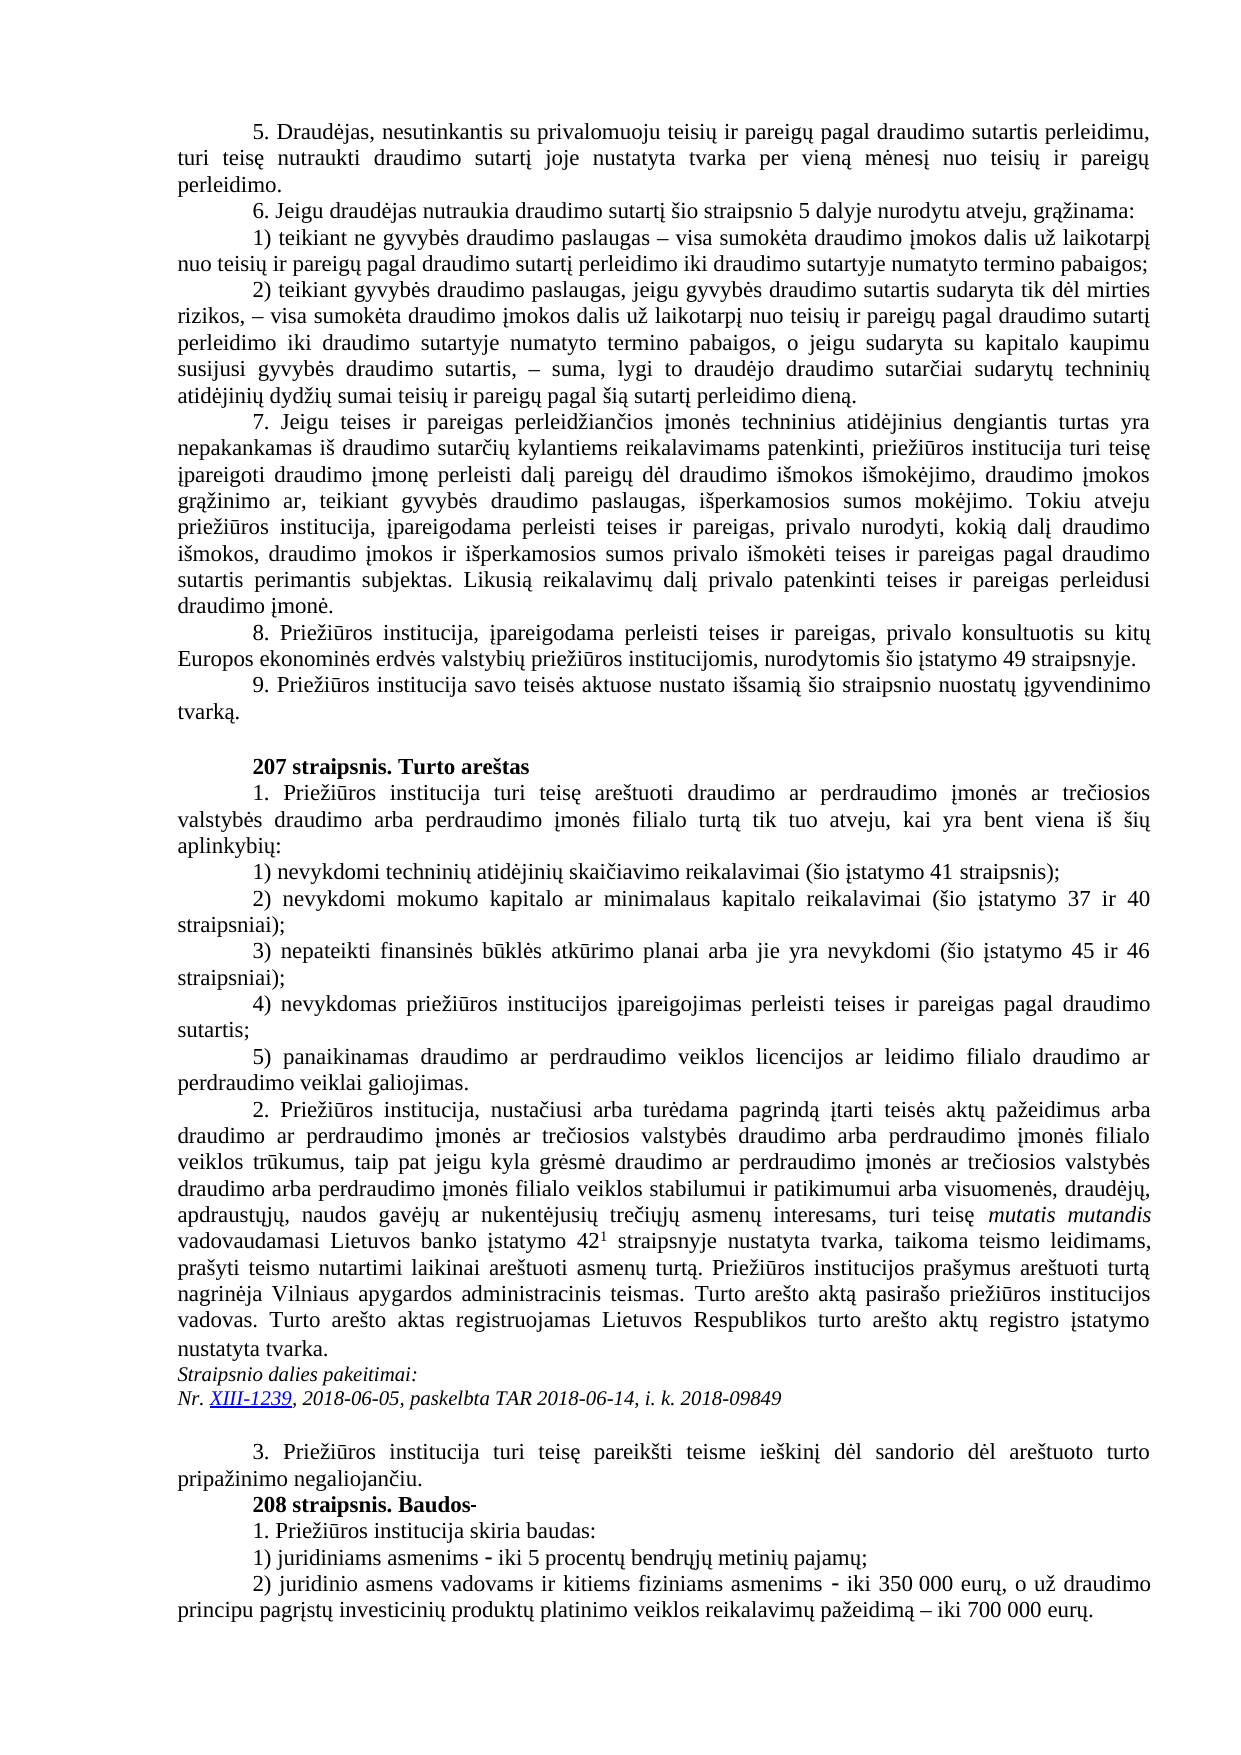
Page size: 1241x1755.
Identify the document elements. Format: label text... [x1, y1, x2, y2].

text 3) nepateikti finansinės būklės atkūrimo planai arba jie yra nevykdomi (šio įstatymo 45 ir 46 straipsniai); [177, 937, 1152, 990]
text 3. Priežiūros institucija turi teisę pareikšti teisme ieškinį dėl sandorio dėl areštuoto turto pripažinimo negaliojančiu. [177, 1438, 1152, 1491]
text 5. Draudėjas, nesutinkantis su privalomuoju teisių ir pareigų pagal draudimo sutartis perleidimu, turi teisę nutraukti draudimo sutartį joje nustatyta tvarka per vieną mėnesį nuo teisių ir pareigų perleidimo. [177, 118, 1152, 197]
text 207 straipsnis. Turto areštas [177, 753, 1152, 779]
text 1) teikiant ne gyvybės draudimo paslaugas – visa sumokėta draudimo įmokos dalis už laikotarpį nuo teisių ir pareigų pagal draudimo sutartį perleidimo iki draudimo sutartyje numatyto termino pabaigos; [177, 223, 1152, 276]
text 2. Priežiūros institucija, nustačiusi arba turėdama pagrindą įtarti teisės aktų pažeidimus arba draudimo ar perdraudimo įmonės ar trečiosios valstybės draudimo arba perdraudimo įmonės filialo veiklos trūkumus, taip pat jeigu kyla grėsmė draudimo ar perdraudimo įmonės ar trečiosios valstybės draudimo arba perdraudimo įmonės filialo veiklos stabilumui ir patikimumui arba visuomenės, draudėjų, apdraustųjų, naudos gavėjų ar nukentėjusių trečiųjų asmenų interesams, turi teisę mutatis mutandis vadovaudamasi Lietuvos banko įstatymo 421 straipsnyje nustatyta tvarka, taikoma teismo leidimams, prašyti teismo nutartimi laikinai areštuoti asmenų turtą. Priežiūros institucijos prašymus areštuoti turtą nagrinėja Vilniaus apygardos administracinis teismas. Turto arešto aktą pasirašo priežiūros institucijos vadovas. Turto arešto aktas registruojamas Lietuvos Respublikos turto arešto aktų registro įstatymo nustatyta tvarka. [177, 1096, 1152, 1362]
text 8. Priežiūros institucija, įpareigodama perleisti teises ir pareigas, privalo konsultuotis su kitų Europos ekonominės erdvės valstybių priežiūros institucijomis, nurodytomis šio įstatymo 49 straipsnyje. [177, 619, 1152, 672]
text 1) nevykdomi techninių atidėjinių skaičiavimo reikalavimai (šio įstatymo 41 straipsnis); [177, 858, 1152, 885]
text 4) nevykdomas priežiūros institucijos įpareigojimas perleisti teises ir pareigas pagal draudimo sutartis; [177, 990, 1152, 1043]
text 5) panaikinamas draudimo ar perdraudimo veiklos licencijos ar leidimo filialo draudimo ar perdraudimo veiklai galiojimas. [177, 1043, 1152, 1096]
text 1) juridiniams asmenims  iki 5 procentų bendrųjų metinių pajamų; [177, 1544, 1152, 1570]
text Nr. XIII-1239, 2018-06-05, paskelbta TAR 2018-06-14, i. k. 2018-09849 [177, 1386, 1152, 1410]
text Straipsnio dalies pakeitimai: [177, 1362, 1152, 1386]
text 1. Priežiūros institucija turi teisę areštuoti draudimo ar perdraudimo įmonės ar trečiosios valstybės draudimo arba perdraudimo įmonės filialo turtą tik tuo atveju, kai yra bent viena iš šių aplinkybių: [177, 779, 1152, 858]
text 7. Jeigu teises ir pareigas perleidžiančios įmonės techninius atidėjinius dengiantis turtas yra nepakankamas iš draudimo sutarčių kylantiems reikalavimams patenkinti, priežiūros institucija turi teisę įpareigoti draudimo įmonę perleisti dalį pareigų dėl draudimo išmokos išmokėjimo, draudimo įmokos grąžinimo ar, teikiant gyvybės draudimo paslaugas, išperkamosios sumos mokėjimo. Tokiu atveju priežiūros institucija, įpareigodama perleisti teises ir pareigas, privalo nurodyti, kokią dalį draudimo išmokos, draudimo įmokos ir išperkamosios sumos privalo išmokėti teises ir pareigas pagal draudimo sutartis perimantis subjektas. Likusią reikalavimų dalį privalo patenkinti teises ir pareigas perleidusi draudimo įmonė. [177, 408, 1152, 619]
text 1. Priežiūros institucija skiria baudas: [177, 1517, 1152, 1544]
text 208 straipsnis. Baudos [177, 1491, 1152, 1517]
text 9. Priežiūros institucija savo teisės aktuose nustato išsamią šio straipsnio nuostatų įgyvendinimo tvarką. [177, 672, 1152, 724]
text 2) juridinio asmens vadovams ir kitiems fiziniams asmenims  iki 350 000 eurų, o už draudimo principu pagrįstų investicinių produktų platinimo veiklos reikalavimų pažeidimą – iki 700 000 eurų. [177, 1570, 1152, 1623]
text 6. Jeigu draudėjas nutraukia draudimo sutartį šio straipsnio 5 dalyje nurodytu atveju, grąžinama: [177, 197, 1152, 223]
text 2) nevykdomi mokumo kapitalo ar minimalaus kapitalo reikalavimai (šio įstatymo 37 ir 40 straipsniai); [177, 885, 1152, 937]
text 2) teikiant gyvybės draudimo paslaugas, jeigu gyvybės draudimo sutartis sudaryta tik dėl mirties rizikos, – visa sumokėta draudimo įmokos dalis už laikotarpį nuo teisių ir pareigų pagal draudimo sutartį perleidimo iki draudimo sutartyje numatyto termino pabaigos, o jeigu sudaryta su kapitalo kaupimu susijusi gyvybės draudimo sutartis, – suma, lygi to draudėjo draudimo sutarčiai sudarytų techninių atidėjinių dydžių sumai teisių ir pareigų pagal šią sutartį perleidimo dieną. [177, 276, 1152, 408]
